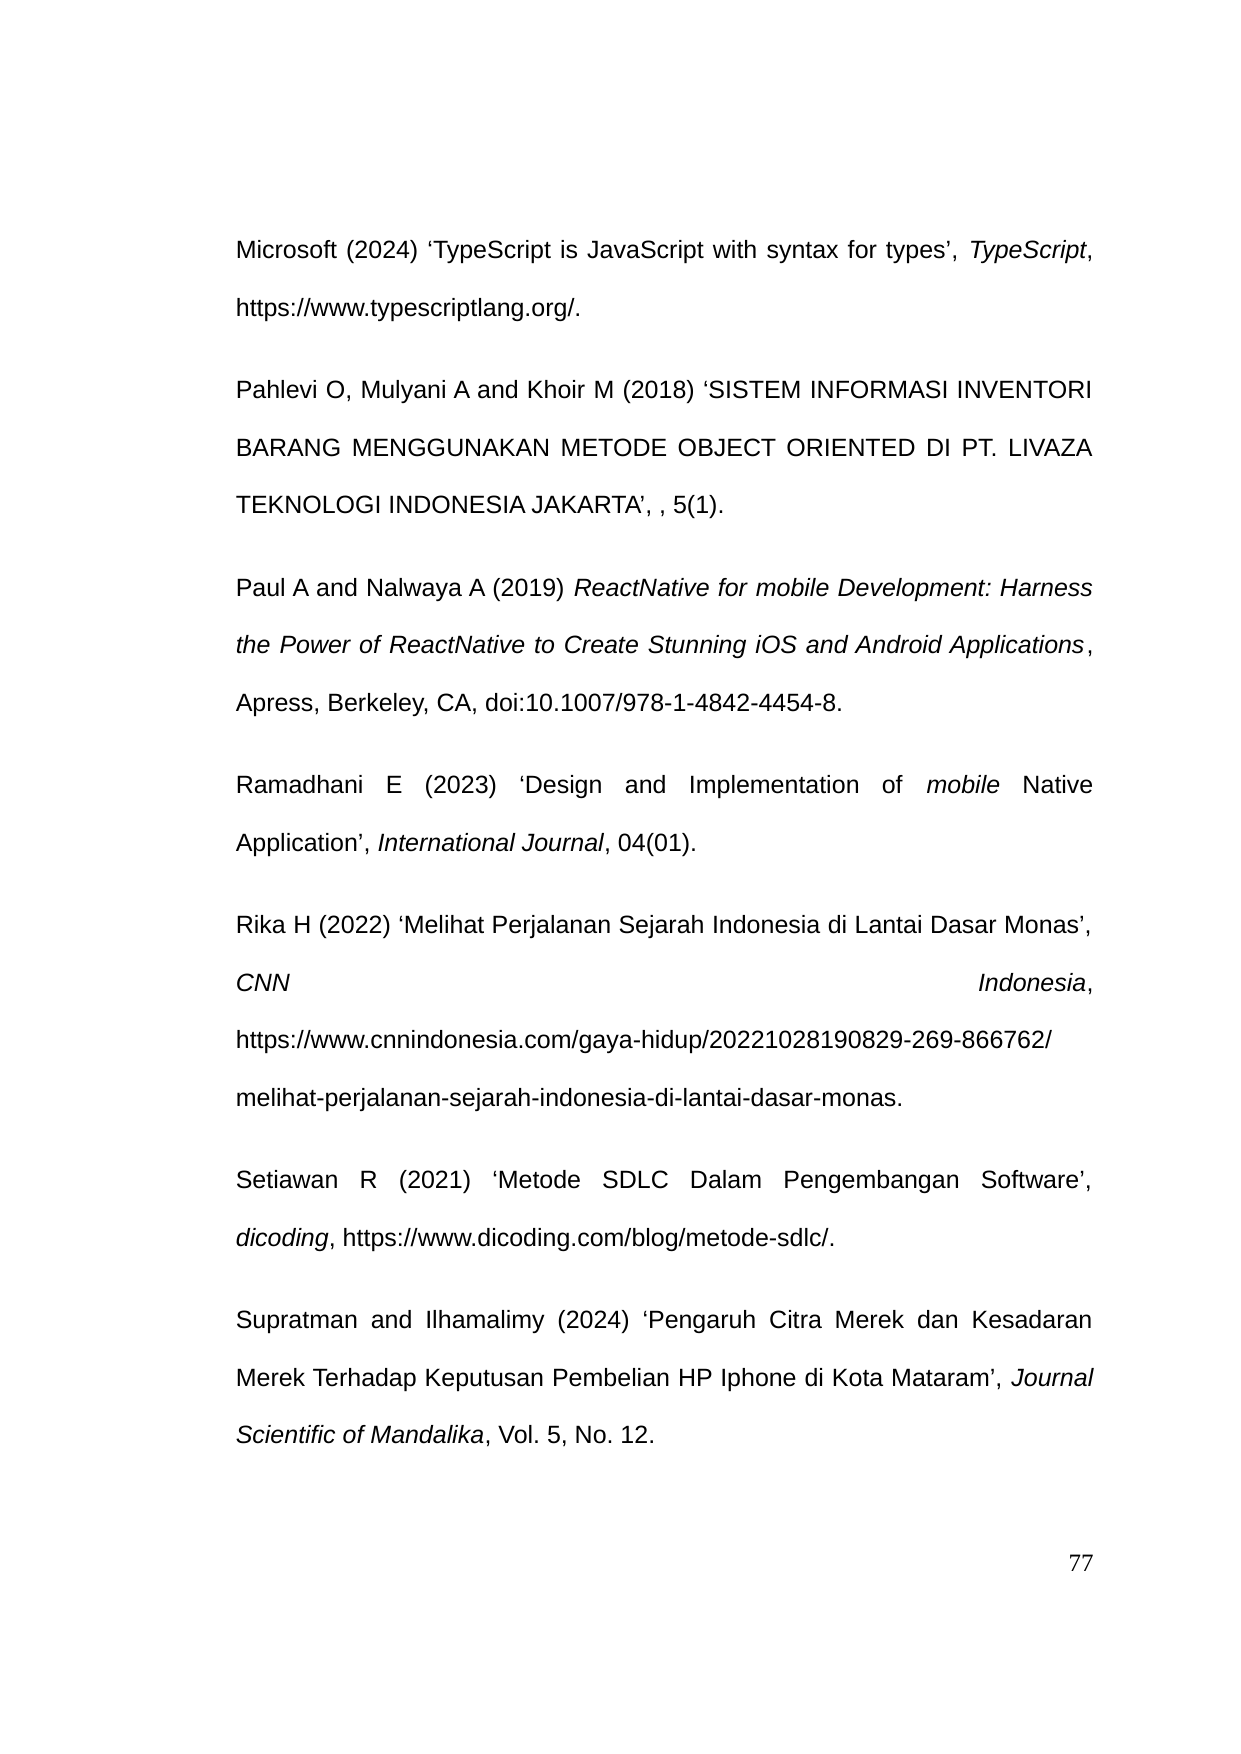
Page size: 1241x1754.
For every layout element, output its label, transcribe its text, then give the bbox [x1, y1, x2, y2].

text Paul A and Nalwaya A (2019) ReactNative for mobile Development: Harness the Power of ReactNative to Create Stunning iOS and Android Applications, Apress, Berkeley, CA, doi:10.1007/978-1-4842-4454-8. [236, 573, 1093, 717]
text Rika H (2022) ‘Melihat Perjalanan Sejarah Indonesia di Lantai Dasar Monas’, CNN Indonesia, https://www.cnnindonesia.com/gaya-hidup/20221028190829-269-866762/melihat-perjalanan-sejarah-indonesia-di-lantai-dasar-monas. [236, 911, 1093, 1112]
text Ramadhani E (2023) ‘Design and Implementation of mobile Native Application’, International Journal, 04(01). [236, 771, 1093, 857]
text Microsoft (2024) ‘TypeScript is JavaScript with syntax for types’, TypeScript, https://www.typescriptlang.org/. [236, 236, 1093, 322]
text Supratman and Ilhamalimy (2024) ‘Pengaruh Citra Merek dan Kesadaran Merek Terhadap Keputusan Pembelian HP Iphone di Kota Mataram’, Journal Scientific of Mandalika, Vol. 5, No. 12. [236, 1306, 1093, 1449]
text Pahlevi O, Mulyani A and Khoir M (2018) ‘SISTEM INFORMASI INVENTORI BARANG MENGGUNAKAN METODE OBJECT ORIENTED DI PT. LIVAZA TEKNOLOGI INDONESIA JAKARTA’, , 5(1). [236, 376, 1093, 519]
text Setiawan R (2021) ‘Metode SDLC Dalam Pengembangan Software’, dicoding, https://www.dicoding.com/blog/metode-sdlc/. [236, 1166, 1093, 1252]
